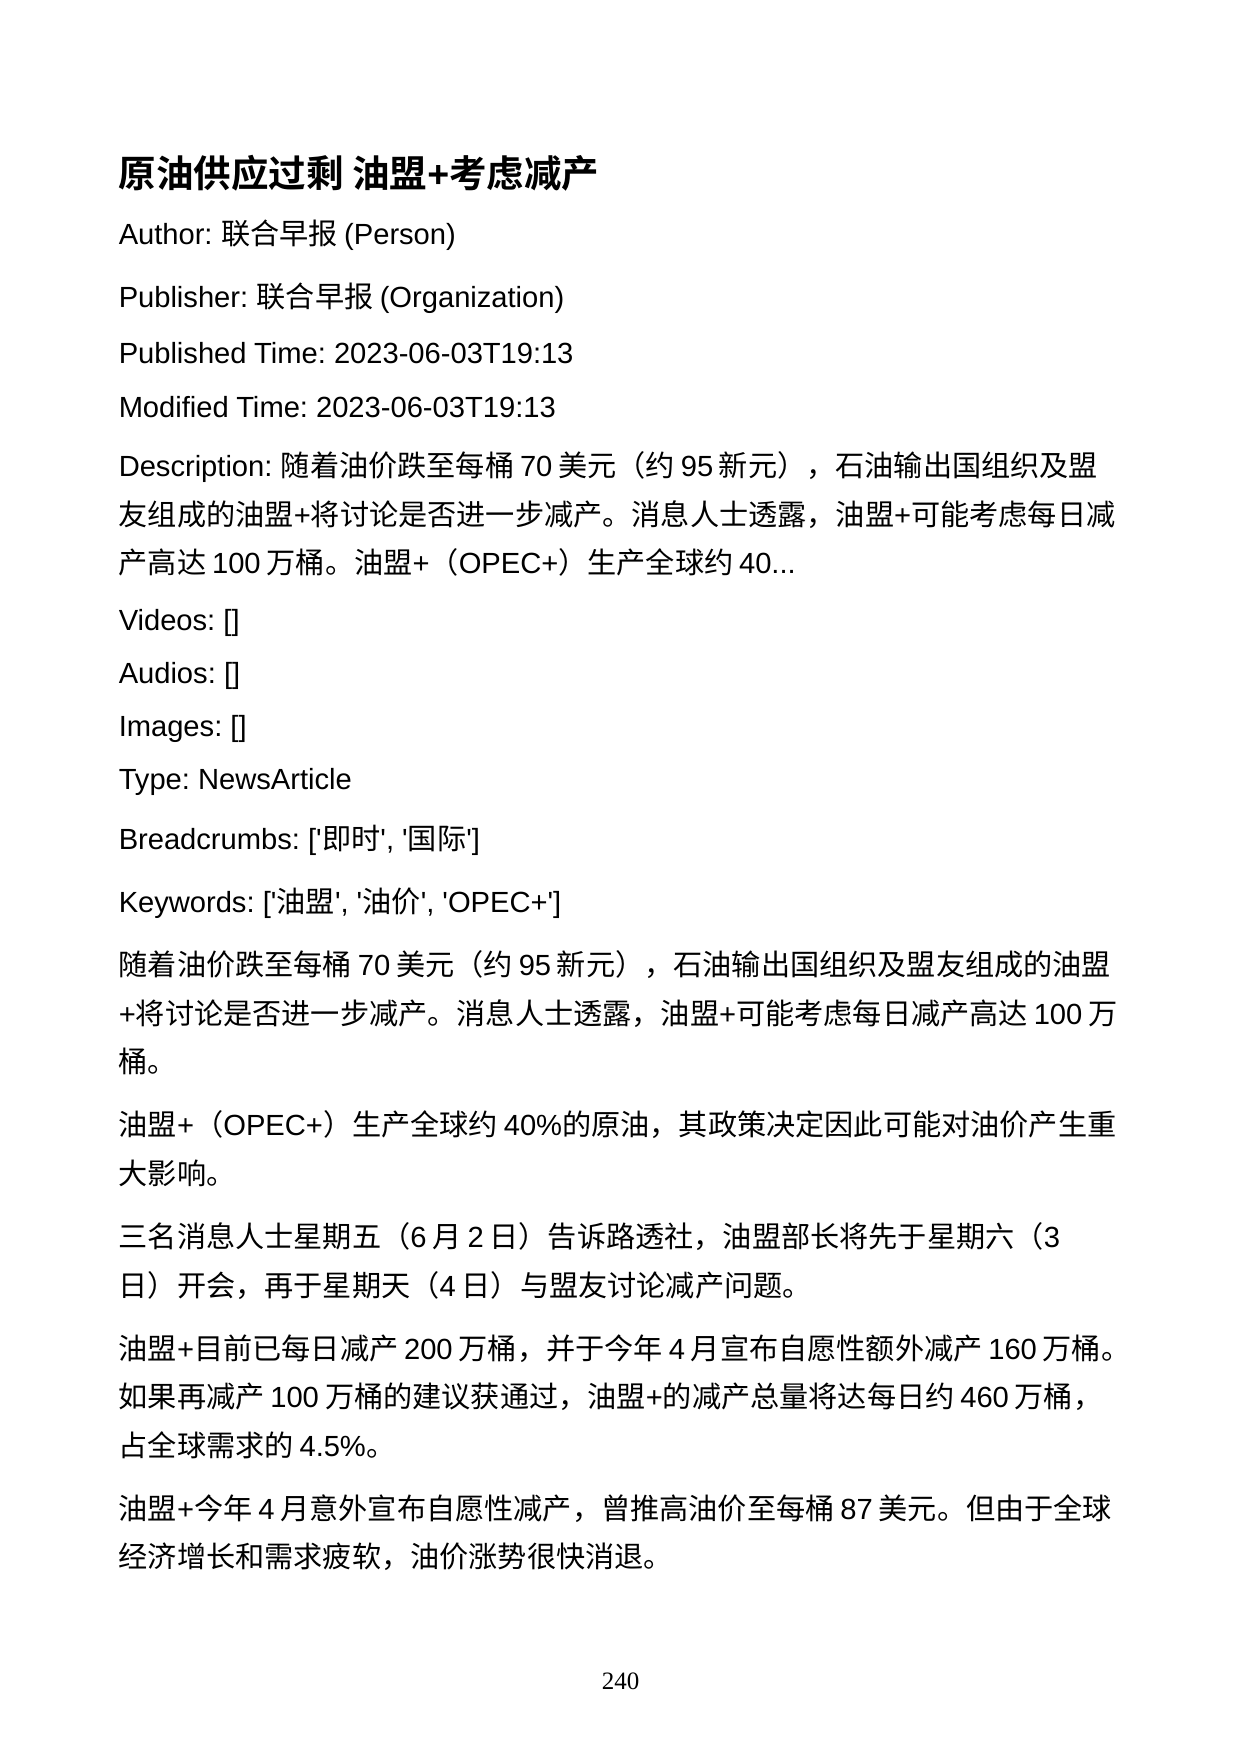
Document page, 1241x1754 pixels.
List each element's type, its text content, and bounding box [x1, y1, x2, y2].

text Modified Time: 2023-06-03T19:13 [118, 390, 1122, 423]
text Breadcrumbs: ['即时', '国际'] [118, 816, 1122, 858]
text Videos: [] [118, 603, 1122, 637]
text Description: 随着油价跌至每桶70美元（约95新元），石油输出国组织及盟友组成的油盟+将讨论是否进一步减产。消息人士透露，油盟+可能考虑每日减产高达100万桶。油盟+（OPEC+）生产全球约40... [118, 443, 1122, 582]
text Images: [] [118, 709, 1122, 743]
text Audios: [] [118, 656, 1122, 690]
text Author: 联合早报 (Person) [118, 210, 1122, 253]
text 三名消息人士星期五（6月2日）告诉路透社，油盟部长将先于星期六（3日）开会，再于星期天（4日）与盟友讨论减产问题。 [118, 1214, 1122, 1304]
text Keywords: ['油盟', '油价', 'OPEC+'] [118, 879, 1122, 921]
text 油盟+目前已每日减产200万桶，并于今年4月宣布自愿性额外减产160万桶。如果再减产100万桶的建议获通过，油盟+的减产总量将达每日约460万桶，占全球需求的4.5%。 [118, 1325, 1122, 1465]
text 随着油价跌至每桶70美元（约95新元），石油输出国组织及盟友组成的油盟+将讨论是否进一步减产。消息人士透露，油盟+可能考虑每日减产高达100万桶。 [118, 942, 1122, 1081]
text Type: NewsArticle [118, 762, 1122, 796]
subtitle 原油供应过剩 油盟+考虑减产 [118, 143, 1122, 198]
text Published Time: 2023-06-03T19:13 [118, 337, 1122, 370]
text 油盟+今年4月意外宣布自愿性减产，曾推高油价至每桶87美元。但由于全球经济增长和需求疲软，油价涨势很快消退。 [118, 1486, 1122, 1576]
text Publisher: 联合早报 (Organization) [118, 273, 1122, 316]
text 油盟+（OPEC+）生产全球约40%的原油，其政策决定因此可能对油价产生重大影响。 [118, 1102, 1122, 1193]
